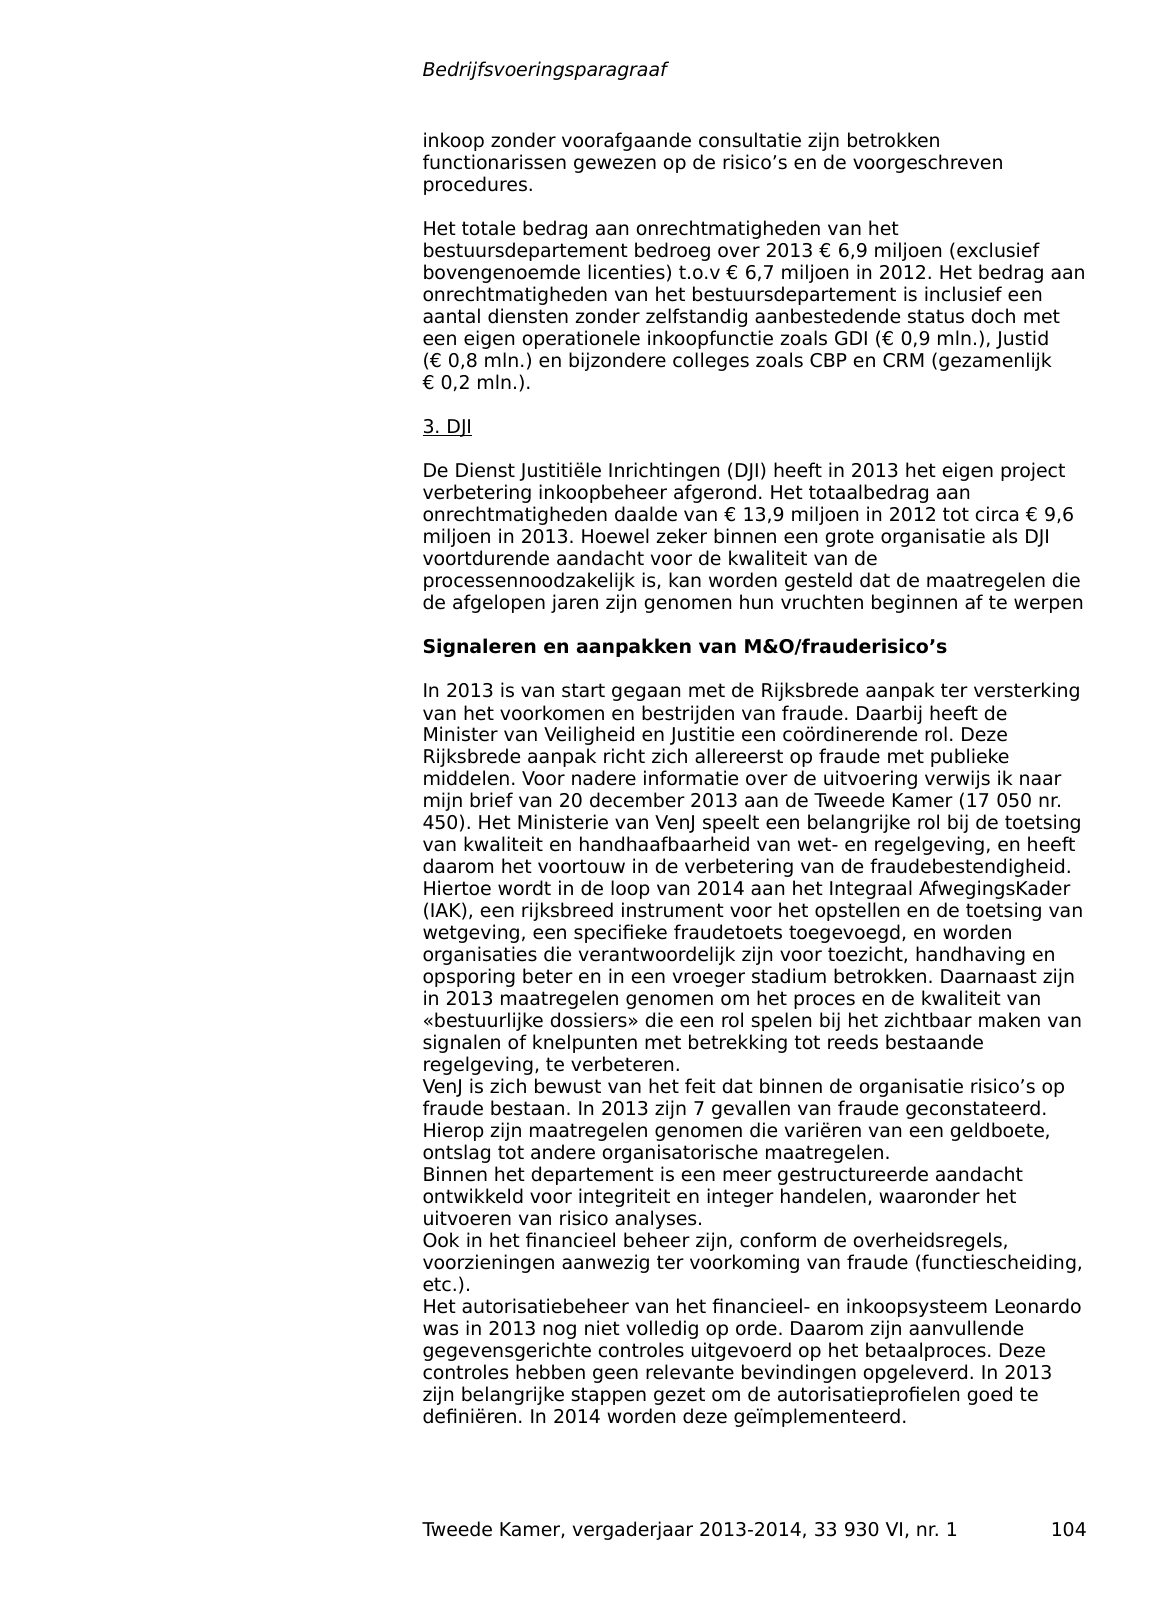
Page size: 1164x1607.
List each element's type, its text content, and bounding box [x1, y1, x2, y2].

text De Dienst Justitiële Inrichtingen (DJI) heeft in 2013 het eigen project verbetering inkoopbeheer afgerond. Het totaalbedrag aan onrechtmatigheden daalde van € 13,9 miljoen in 2012 tot circa € 9,6 miljoen in 2013. Hoewel zeker binnen een grote organisatie als DJI voortdurende aandacht voor de kwaliteit van de processennoodzakelijk is, kan worden gesteld dat de maatregelen die de afgelopen jaren zijn genomen hun vruchten beginnen af te werpen [422, 460, 1087, 614]
text In 2013 is van start gegaan met de Rijksbrede aanpak ter versterking van het voorkomen en bestrijden van fraude. Daarbij heeft de Minister van Veiligheid en Justitie een coördinerende rol. Deze Rijksbrede aanpak richt zich allereerst op fraude met publieke middelen. Voor nadere informatie over de uitvoering verwijs ik naar mijn brief van 20 december 2013 aan de Tweede Kamer (17 050 nr. 450). Het Ministerie van VenJ speelt een belangrijke rol bij de toetsing van kwaliteit en handhaafbaarheid van wet- en regelgeving, en heeft daarom het voortouw in de verbetering van de fraudebestendigheid. Hiertoe wordt in de loop van 2014 aan het Integraal AfwegingsKader (IAK), een rijksbreed instrument voor het opstellen en de toetsing van wetgeving, een specifieke fraudetoets toegevoegd, en worden organisaties die verantwoordelijk zijn voor toezicht, handhaving en opsporing beter en in een vroeger stadium betrokken. Daarnaast zijn in 2013 maatregelen genomen om het proces en de kwaliteit van «bestuurlijke dossiers» die een rol spelen bij het zichtbaar maken van signalen of knelpunten met betrekking tot reeds bestaande regelgeving, te verbeteren. [422, 680, 1087, 1076]
text inkoop zonder voorafgaande consultatie zijn betrokken functionarissen gewezen op de risico’s en de voorgeschreven procedures. [422, 130, 1087, 196]
text Het totale bedrag aan onrechtmatigheden van het bestuursdepartement bedroeg over 2013 € 6,9 miljoen (exclusief bovengenoemde licenties) t.o.v € 6,7 miljoen in 2012. Het bedrag aan onrechtmatigheden van het bestuursdepartement is inclusief een aantal diensten zonder zelfstandig aanbestedende status doch met een eigen operationele inkoopfunctie zoals GDI (€ 0,9 mln.), Justid (€ 0,8 mln.) en bijzondere colleges zoals CBP en CRM (gezamenlijk € 0,2 mln.). [422, 218, 1087, 394]
text Het autorisatiebeheer van het financieel- en inkoopsysteem Leonardo was in 2013 nog niet volledig op orde. Daarom zijn aanvullende gegevensgerichte controles uitgevoerd op het betaalproces. Deze controles hebben geen relevante bevindingen opgeleverd. In 2013 zijn belangrijke stappen gezet om de autorisatieprofielen goed te definiëren. In 2014 worden deze geïmplementeerd. [422, 1296, 1087, 1428]
text VenJ is zich bewust van het feit dat binnen de organisatie risico’s op fraude bestaan. In 2013 zijn 7 gevallen van fraude geconstateerd. Hierop zijn maatregelen genomen die variëren van een geldboete, ontslag tot andere organisatorische maatregelen. [422, 1076, 1087, 1164]
text Ook in het financieel beheer zijn, conform de overheidsregels, voorzieningen aanwezig ter voorkoming van fraude (functiescheiding, etc.). [422, 1230, 1087, 1296]
subtitle 3. DJI [422, 416, 1087, 438]
text Binnen het departement is een meer gestructureerde aandacht ontwikkeld voor integriteit en integer handelen, waaronder het uitvoeren van risico analyses. [422, 1164, 1087, 1230]
subtitle Signaleren en aanpakken van M&O/frauderisico’s [422, 636, 1087, 658]
